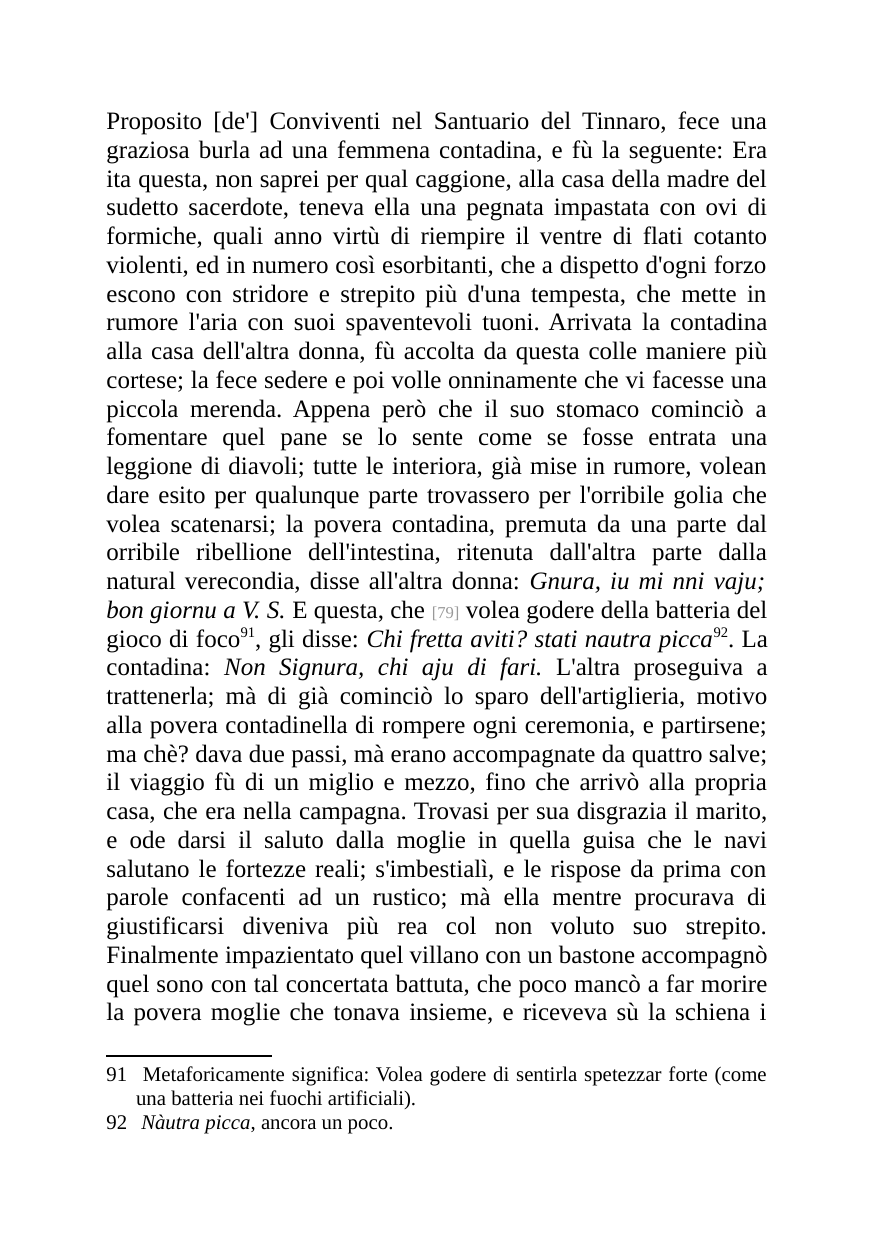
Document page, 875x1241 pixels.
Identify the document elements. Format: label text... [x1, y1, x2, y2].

text Nàutra picca, ancora un poco. [106, 1110, 768, 1134]
text Metaforicamente significa: Volea godere di sentirla spetezzar forte (come una batteria nei fuochi artificiali). [106, 1062, 768, 1110]
text Proposito [de'] Conviventi nel Santuario del Tinnaro, fece una graziosa burla ad una femmena contadina, e fù la seguente: Era ita questa, non saprei per qual caggione, alla casa della madre del sudetto sacerdote, teneva ella una pegnata impastata con ovi di formiche, quali anno virtù di riempire il ventre di flati cotanto violenti, ed in numero così esorbitanti, che a dispetto d'ogni forzo escono con stridore e strepito più d'una tempesta, che mette in rumore l'aria con suoi spaventevoli tuoni. Arrivata la contadina alla casa dell'altra donna, fù accolta da questa colle maniere più cortese; la fece sedere e poi volle onninamente che vi facesse una piccola merenda. Appena però che il suo stomaco cominciò a fomentare quel pane se lo sente come se fosse entrata una leggione di diavoli; tutte le interiora, già mise in rumore, volean dare esito per qualunque parte trovassero per l'orribile golia che volea scatenarsi; la povera contadina, premuta da una parte dal orribile ribellione dell'intestina, ritenuta dall'altra parte dalla natural verecondia, disse all'altra donna: Gnura, iu mi nni vaju; bon giornu a V. S. E questa, che [79] volea godere della batteria del gioco di foco, gli disse: Chi fretta aviti? stati nautra picca. La contadina: Non Signura, chi aju di fari. L'altra proseguiva a trattenerla; mà di già cominciò lo sparo dell'artiglieria, motivo alla povera contadinella di rompere ogni ceremonia, e partirsene; ma chè? dava due passi, mà erano accompagnate da quattro salve; il viaggio fù di un miglio e mezzo, fino che arrivò alla propria casa, che era nella campagna. Trovasi per sua disgrazia il marito, e ode darsi il saluto dalla moglie in quella guisa che le navi salutano le fortezze reali; s'imbestialì, e le rispose da prima con parole confacenti ad un rustico; mà ella mentre procurava di giustificarsi diveniva più rea col non voluto suo strepito. Finalmente impazientato quel villano con un bastone accompagnò quel sono con tal concertata battuta, che poco mancò a far morire la povera moglie che tonava insieme, e riceveva sù la schiena i [106, 106, 768, 1026]
